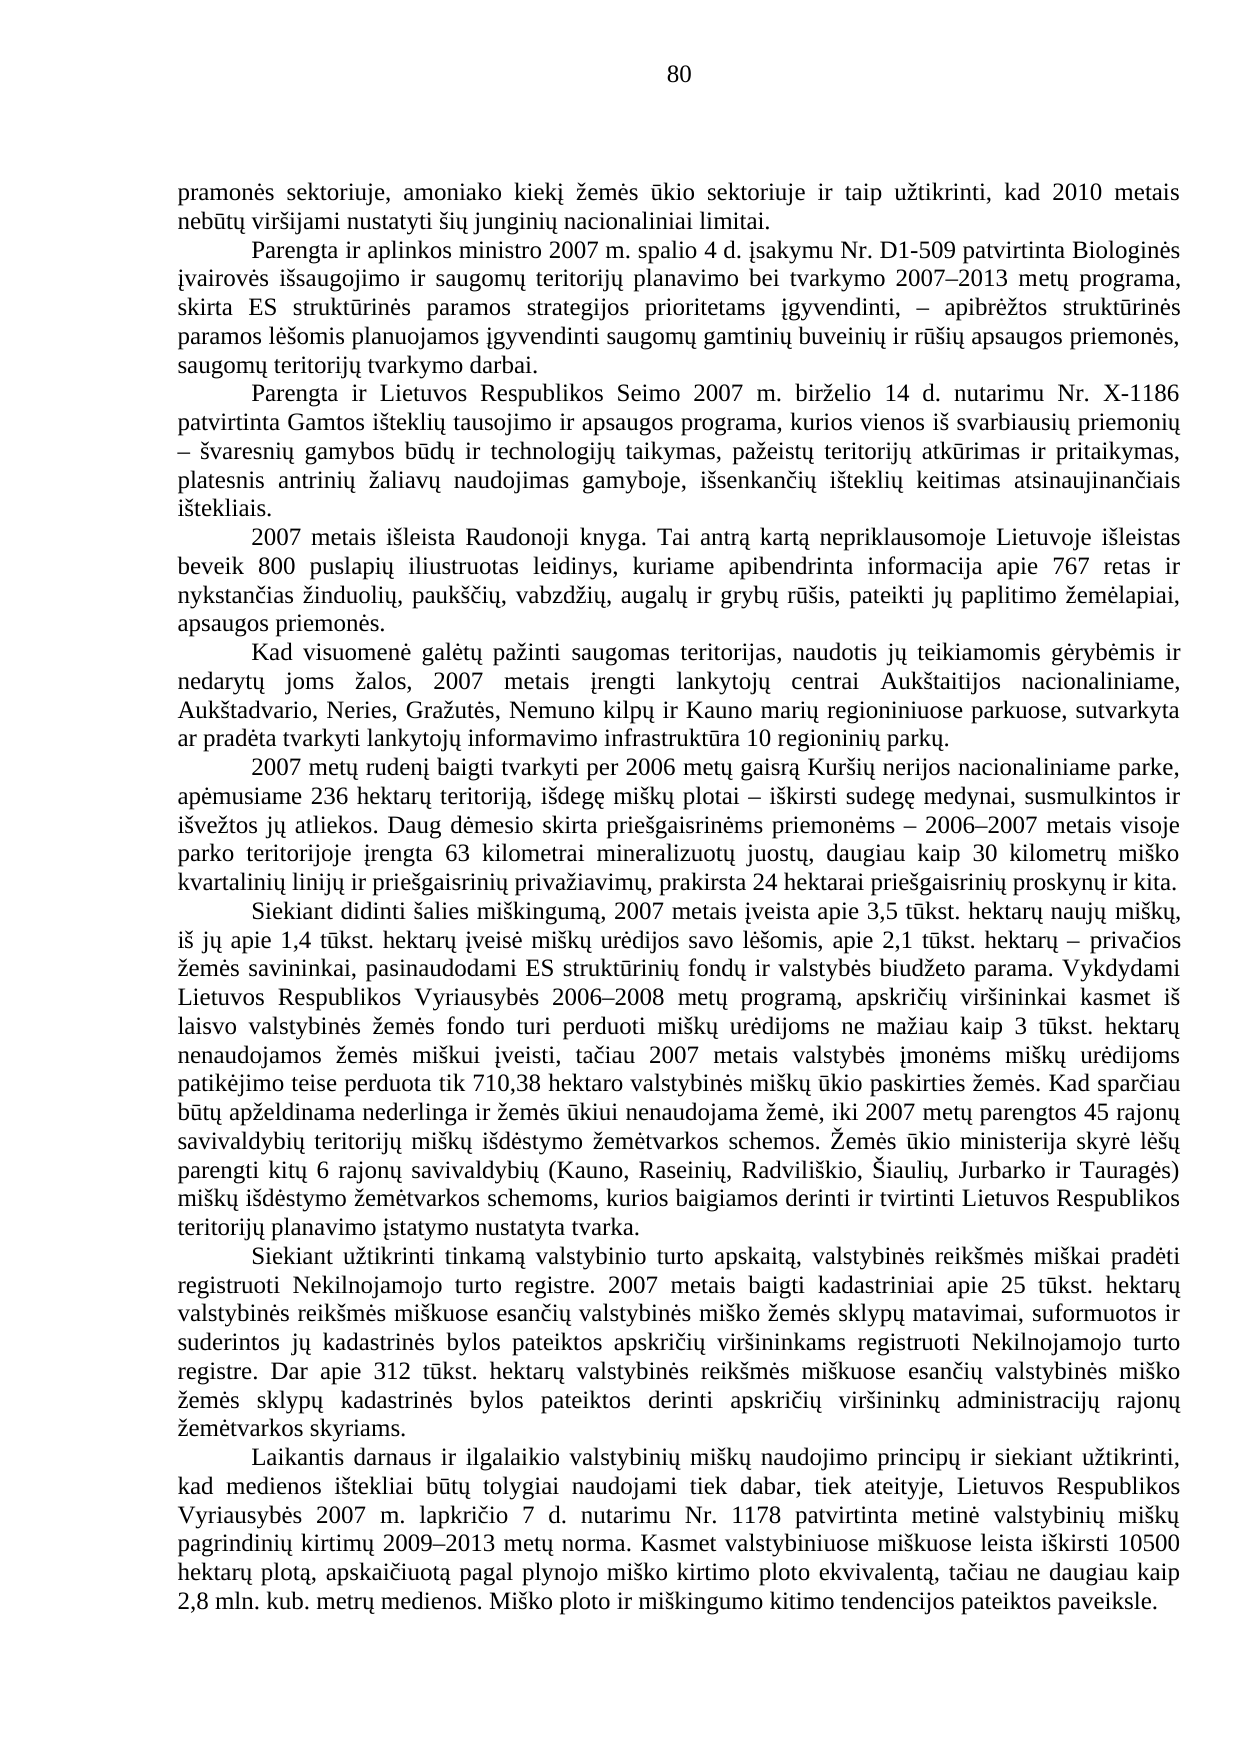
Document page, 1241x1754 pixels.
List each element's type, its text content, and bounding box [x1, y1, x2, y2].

text Siekiant užtikrinti tinkamą valstybinio turto apskaitą, valstybinės reikšmės miškai pradėti registruoti Nekilnojamojo turto registre. 2007 metais baigti kadastriniai apie 25 tūkst. hektarų valstybinės reikšmės miškuose esančių valstybinės miško žemės sklypų matavimai, suformuotos ir suderintos jų kadastrinės bylos pateiktos apskričių viršininkams registruoti Nekilnojamojo turto registre. Dar apie 312 tūkst. hektarų valstybinės reikšmės miškuose esančių valstybinės miško žemės sklypų kadastrinės bylos pateiktos derinti apskričių viršininkų administracijų rajonų žemėtvarkos skyriams. [177, 1241, 1181, 1442]
text Siekiant didinti šalies miškingumą, 2007 metais įveista apie 3,5 tūkst. hektarų naujų miškų, iš jų apie 1,4 tūkst. hektarų įveisė miškų urėdijos savo lėšomis, apie 2,1 tūkst. hektarų – privačios žemės savininkai, pasinaudodami ES struktūrinių fondų ir valstybės biudžeto parama. Vykdydami Lietuvos Respublikos Vyriausybės 2006–2008 metų programą, apskričių viršininkai kasmet iš laisvo valstybinės žemės fondo turi perduoti miškų urėdijoms ne mažiau kaip 3 tūkst. hektarų nenaudojamos žemės miškui įveisti, tačiau 2007 metais valstybės įmonėms miškų urėdijoms patikėjimo teise perduota tik 710,38 hektaro valstybinės miškų ūkio paskirties žemės. Kad sparčiau būtų apželdinama nederlinga ir žemės ūkiui nenaudojama žemė, iki 2007 metų parengtos 45 rajonų savivaldybių teritorijų miškų išdėstymo žemėtvarkos schemos. Žemės ūkio ministerija skyrė lėšų parengti kitų 6 rajonų savivaldybių (Kauno, Raseinių, Radviliškio, Šiaulių, Jurbarko ir Tauragės) miškų išdėstymo žemėtvarkos schemoms, kurios baigiamos derinti ir tvirtinti Lietuvos Respublikos teritorijų planavimo įstatymo nustatyta tvarka. [177, 896, 1181, 1241]
text pramonės sektoriuje, amoniako kiekį žemės ūkio sektoriuje ir taip užtikrinti, kad 2010 metais nebūtų viršijami nustatyti šių junginių nacionaliniai limitai. [177, 177, 1181, 235]
text Laikantis darnaus ir ilgalaikio valstybinių miškų naudojimo principų ir siekiant užtikrinti, kad medienos ištekliai būtų tolygiai naudojami tiek dabar, tiek ateityje, Lietuvos Respublikos Vyriausybės 2007 m. lapkričio 7 d. nutarimu Nr. 1178 patvirtinta metinė valstybinių miškų pagrindinių kirtimų 2009–2013 metų norma. Kasmet valstybiniuose miškuose leista iškirsti 10500 hektarų plotą, apskaičiuotą pagal plynojo miško kirtimo ploto ekvivalentą, tačiau ne daugiau kaip 2,8 mln. kub. metrų medienos. Miško ploto ir miškingumo kitimo tendencijos pateiktos paveiksle. [177, 1442, 1181, 1615]
text Parengta ir aplinkos ministro 2007 m. spalio 4 d. įsakymu Nr. D1-509 patvirtinta Biologinės įvairovės išsaugojimo ir saugomų teritorijų planavimo bei tvarkymo 2007–2013 metų programa, skirta ES struktūrinės paramos strategijos prioritetams įgyvendinti, – apibrėžtos struktūrinės paramos lėšomis planuojamos įgyvendinti saugomų gamtinių buveinių ir rūšių apsaugos priemonės, saugomų teritorijų tvarkymo darbai. [177, 235, 1181, 378]
text Kad visuomenė galėtų pažinti saugomas teritorijas, naudotis jų teikiamomis gėrybėmis ir nedarytų joms žalos, 2007 metais įrengti lankytojų centrai Aukštaitijos nacionaliniame, Aukštadvario, Neries, Gražutės, Nemuno kilpų ir Kauno marių regioniniuose parkuose, sutvarkyta ar pradėta tvarkyti lankytojų informavimo infrastruktūra 10 regioninių parkų. [177, 637, 1181, 752]
text Parengta ir Lietuvos Respublikos Seimo 2007 m. birželio 14 d. nutarimu Nr. X-1186 patvirtinta Gamtos išteklių tausojimo ir apsaugos programa, kurios vienos iš svarbiausių priemonių – švaresnių gamybos būdų ir technologijų taikymas, pažeistų teritorijų atkūrimas ir pritaikymas, platesnis antrinių žaliavų naudojimas gamyboje, išsenkančių išteklių keitimas atsinaujinančiais ištekliais. [177, 378, 1181, 522]
text 2007 metais išleista Raudonoji knyga. Tai antrą kartą nepriklausomoje Lietuvoje išleistas beveik 800 puslapių iliustruotas leidinys, kuriame apibendrinta informacija apie 767 retas ir nykstančias žinduolių, paukščių, vabzdžių, augalų ir grybų rūšis, pateikti jų paplitimo žemėlapiai, apsaugos priemonės. [177, 522, 1181, 637]
text 2007 metų rudenį baigti tvarkyti per 2006 metų gaisrą Kuršių nerijos nacionaliniame parke, apėmusiame 236 hektarų teritoriją, išdegę miškų plotai – iškirsti sudegę medynai, susmulkintos ir išvežtos jų atliekos. Daug dėmesio skirta priešgaisrinėms priemonėms – 2006–2007 metais visoje parko teritorijoje įrengta 63 kilometrai mineralizuotų juostų, daugiau kaip 30 kilometrų miško kvartalinių linijų ir priešgaisrinių privažiavimų, prakirsta 24 hektarai priešgaisrinių proskynų ir kita. [177, 752, 1181, 896]
